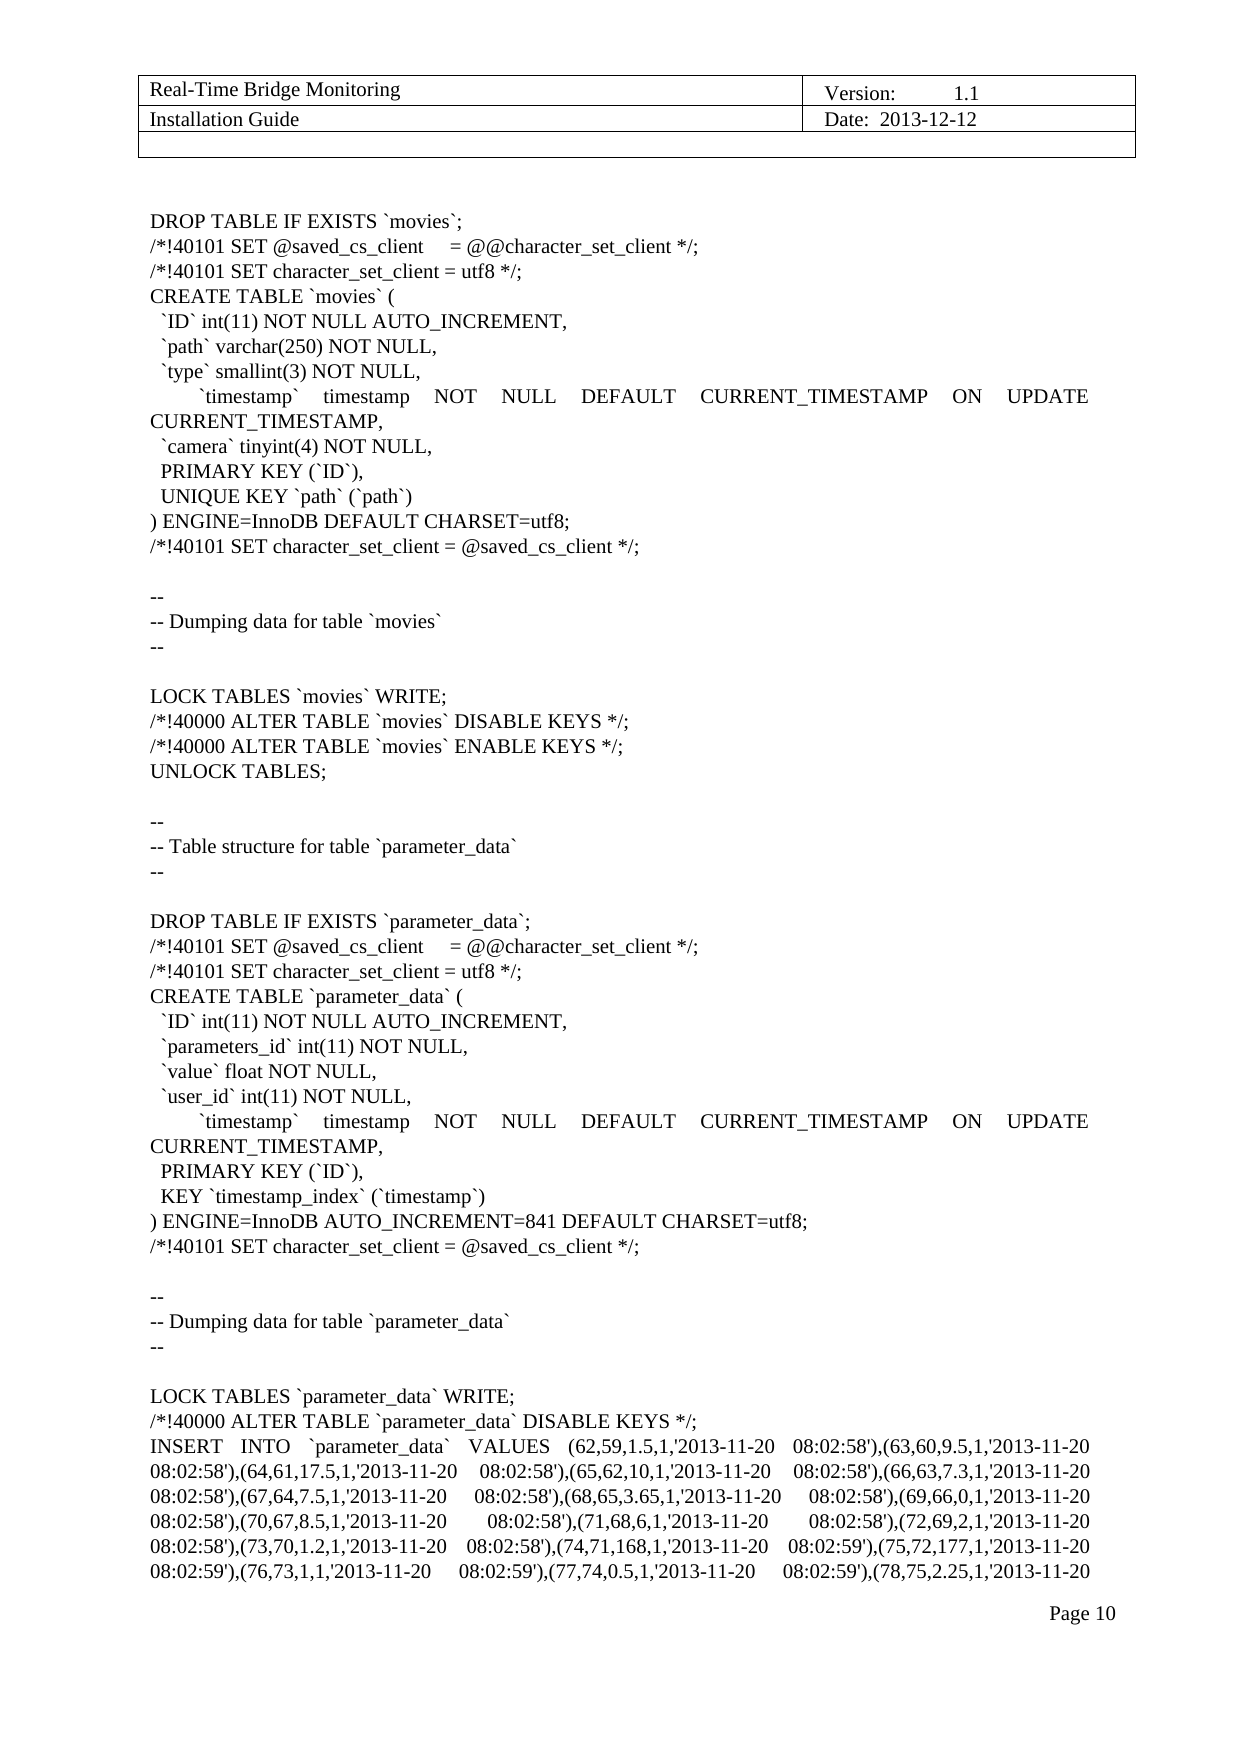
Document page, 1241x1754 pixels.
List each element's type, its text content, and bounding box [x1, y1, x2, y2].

text `ID` int(11) NOT NULL AUTO_INCREMENT, [150, 308, 1090, 333]
text -- [150, 633, 1090, 658]
text /*!40000 ALTER TABLE `movies` ENABLE KEYS */; [150, 733, 1090, 758]
text `parameters_id` int(11) NOT NULL, [150, 1033, 1090, 1058]
text -- [150, 808, 1090, 833]
text `ID` int(11) NOT NULL AUTO_INCREMENT, [150, 1008, 1090, 1033]
text ) ENGINE=InnoDB DEFAULT CHARSET=utf8; [150, 508, 1090, 533]
text `timestamp` timestamp NOT NULL DEFAULT CURRENT_TIMESTAMP ON UPDATE CURRENT_TIMESTAMP, [150, 383, 1090, 433]
text `user_id` int(11) NOT NULL, [150, 1083, 1090, 1108]
text `value` float NOT NULL, [150, 1058, 1090, 1083]
text -- Dumping data for table `movies` [150, 608, 1090, 633]
text `timestamp` timestamp NOT NULL DEFAULT CURRENT_TIMESTAMP ON UPDATE CURRENT_TIMESTAMP, [150, 1108, 1090, 1158]
text /*!40101 SET character_set_client = utf8 */; [150, 958, 1090, 983]
text LOCK TABLES `parameter_data` WRITE; [150, 1383, 1090, 1408]
text `camera` tinyint(4) NOT NULL, [150, 433, 1090, 458]
text UNIQUE KEY `path` (`path`) [150, 483, 1090, 508]
text `type` smallint(3) NOT NULL, [150, 358, 1090, 383]
text KEY `timestamp_index` (`timestamp`) [150, 1183, 1090, 1208]
text -- Table structure for table `parameter_data` [150, 833, 1090, 858]
text /*!40101 SET @saved_cs_client = @@character_set_client */; [150, 933, 1090, 958]
text INSERT INTO `parameter_data` VALUES (62,59,1.5,1,'2013-11-20 08:02:58'),(63,60,9.5,1,'2013-11-20 08:02:58'),(64,61,17.5,1,'2013-11-20 08:02:58'),(65,62,10,1,'2013-11-20 08:02:58'),(66,63,7.3,1,'2013-11-20 08:02:58'),(67,64,7.5,1,'2013-11-20 08:02:58'),(68,65,3.65,1,'2013-11-20 08:02:58'),(69,66,0,1,'2013-11-20 08:02:58'),(70,67,8.5,1,'2013-11-20 08:02:58'),(71,68,6,1,'2013-11-20 08:02:58'),(72,69,2,1,'2013-11-20 08:02:58'),(73,70,1.2,1,'2013-11-20 08:02:58'),(74,71,168,1,'2013-11-20 08:02:59'),(75,72,177,1,'2013-11-20 08:02:59'),(76,73,1,1,'2013-11-20 08:02:59'),(77,74,0.5,1,'2013-11-20 08:02:59'),(78,75,2.25,1,'2013-11-20 [150, 1433, 1090, 1583]
text /*!40101 SET @saved_cs_client = @@character_set_client */; [150, 233, 1090, 258]
text CREATE TABLE `parameter_data` ( [150, 983, 1090, 1008]
text /*!40101 SET character_set_client = utf8 */; [150, 258, 1090, 283]
text -- [150, 858, 1090, 883]
text DROP TABLE IF EXISTS `movies`; [150, 208, 1090, 233]
text -- [150, 1333, 1090, 1358]
text PRIMARY KEY (`ID`), [150, 458, 1090, 483]
text /*!40101 SET character_set_client = @saved_cs_client */; [150, 533, 1090, 558]
text /*!40000 ALTER TABLE `movies` DISABLE KEYS */; [150, 708, 1090, 733]
text -- Dumping data for table `parameter_data` [150, 1308, 1090, 1333]
text -- [150, 1283, 1090, 1308]
text /*!40000 ALTER TABLE `parameter_data` DISABLE KEYS */; [150, 1408, 1090, 1433]
text `path` varchar(250) NOT NULL, [150, 333, 1090, 358]
text PRIMARY KEY (`ID`), [150, 1158, 1090, 1183]
text DROP TABLE IF EXISTS `parameter_data`; [150, 908, 1090, 933]
text /*!40101 SET character_set_client = @saved_cs_client */; [150, 1233, 1090, 1258]
text UNLOCK TABLES; [150, 758, 1090, 783]
text CREATE TABLE `movies` ( [150, 283, 1090, 308]
text LOCK TABLES `movies` WRITE; [150, 683, 1090, 708]
text ) ENGINE=InnoDB AUTO_INCREMENT=841 DEFAULT CHARSET=utf8; [150, 1208, 1090, 1233]
text -- [150, 583, 1090, 608]
